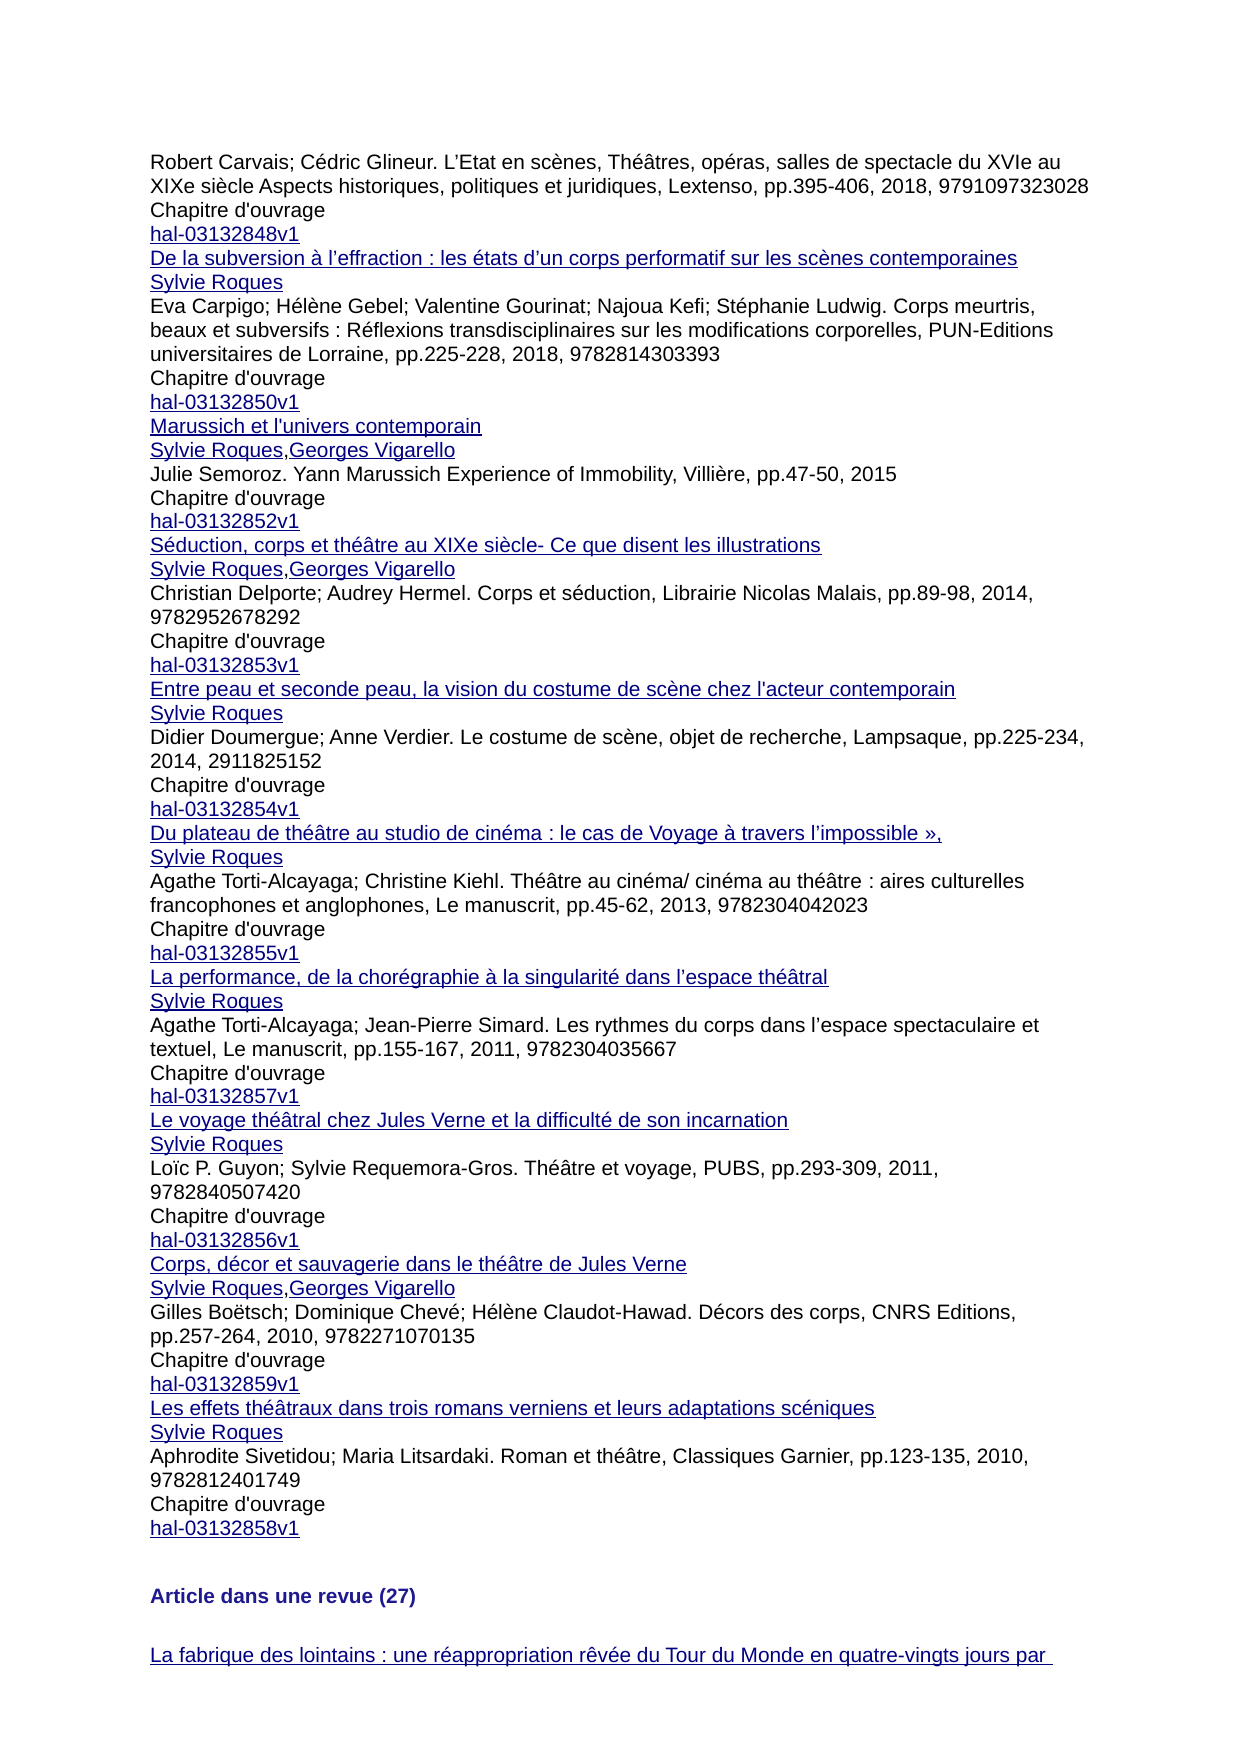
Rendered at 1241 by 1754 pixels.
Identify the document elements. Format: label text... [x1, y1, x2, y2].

table_cell Entre peau et seconde peau, la vision du costume de scène chez l'acteur contemporain Sylvie Roques Didier Doumergue; Anne Verdier. Le costume de scène, objet de recherche, Lampsaque, pp.225-234, 2014, 2911825152 Chapitre d'ouvrage hal-03132854v1 [150, 677, 1090, 821]
table_cell Les effets théâtraux dans trois romans verniens et leurs adaptations scéniques Sylvie Roques Aphrodite Sivetidou; Maria Litsardaki. Roman et théâtre, Classiques Garnier, pp.123-135, 2010, 9782812401749 Chapitre d'ouvrage hal-03132858v1 [150, 1396, 1090, 1539]
table_cell De la subversion à l’effraction : les états d’un corps performatif sur les scènes contemporaines Sylvie Roques Eva Carpigo; Hélène Gebel; Valentine Gourinat; Najoua Kefi; Stéphanie Ludwig. Corps meurtris, beaux et subversifs : Réflexions transdisciplinaires sur les modifications corporelles, PUN-Editions universitaires de Lorraine, pp.225-228, 2018, 9782814303393 Chapitre d'ouvrage hal-03132850v1 [150, 246, 1090, 413]
table_cell Robert Carvais; Cédric Glineur. L’Etat en scènes, Théâtres, opéras, salles de spectacle du XVIe au XIXe siècle Aspects historiques, politiques et juridiques, Lextenso, pp.395-406, 2018, 9791097323028 Chapitre d'ouvrage hal-03132848v1 [150, 150, 1090, 246]
table_cell La performance, de la chorégraphie à la singularité dans l’espace théâtral Sylvie Roques Agathe Torti-Alcayaga; Jean-Pierre Simard. Les rythmes du corps dans l’espace spectaculaire et textuel, Le manuscrit, pp.155-167, 2011, 9782304035667 Chapitre d'ouvrage hal-03132857v1 [150, 965, 1090, 1108]
table_cell Séduction, corps et théâtre au XIXe siècle- Ce que disent les illustrations Sylvie Roques,Georges Vigarello Christian Delporte; Audrey Hermel. Corps et séduction, Librairie Nicolas Malais, pp.89-98, 2014, 9782952678292 Chapitre d'ouvrage hal-03132853v1 [150, 533, 1090, 677]
subtitle Article dans une revue (27) [150, 1584, 1090, 1608]
table_cell Corps, décor et sauvagerie dans le théâtre de Jules Verne Sylvie Roques,Georges Vigarello Gilles Boëtsch; Dominique Chevé; Hélène Claudot-Hawad. Décors des corps, CNRS Editions, pp.257-264, 2010, 9782271070135 Chapitre d'ouvrage hal-03132859v1 [150, 1252, 1090, 1396]
table_cell Le voyage théâtral chez Jules Verne et la difficulté de son incarnation Sylvie Roques Loïc P. Guyon; Sylvie Requemora-Gros. Théâtre et voyage, PUBS, pp.293-309, 2011, 9782840507420 Chapitre d'ouvrage hal-03132856v1 [150, 1108, 1090, 1252]
table_cell Du plateau de théâtre au studio de cinéma : le cas de Voyage à travers l’impossible », Sylvie Roques Agathe Torti-Alcayaga; Christine Kiehl. Théâtre au cinéma/ cinéma au théâtre : aires culturelles francophones et anglophones, Le manuscrit, pp.45-62, 2013, 9782304042023 Chapitre d'ouvrage hal-03132855v1 [150, 821, 1090, 964]
table_cell Marussich et l'univers contemporain Sylvie Roques,Georges Vigarello Julie Semoroz. Yann Marussich Experience of Immobility, Villière, pp.47-50, 2015 Chapitre d'ouvrage hal-03132852v1 [150, 414, 1090, 533]
table_header La fabrique des lointains : une réappropriation rêvée du Tour du Monde en quatre-vingts jours par [150, 1643, 1090, 1667]
